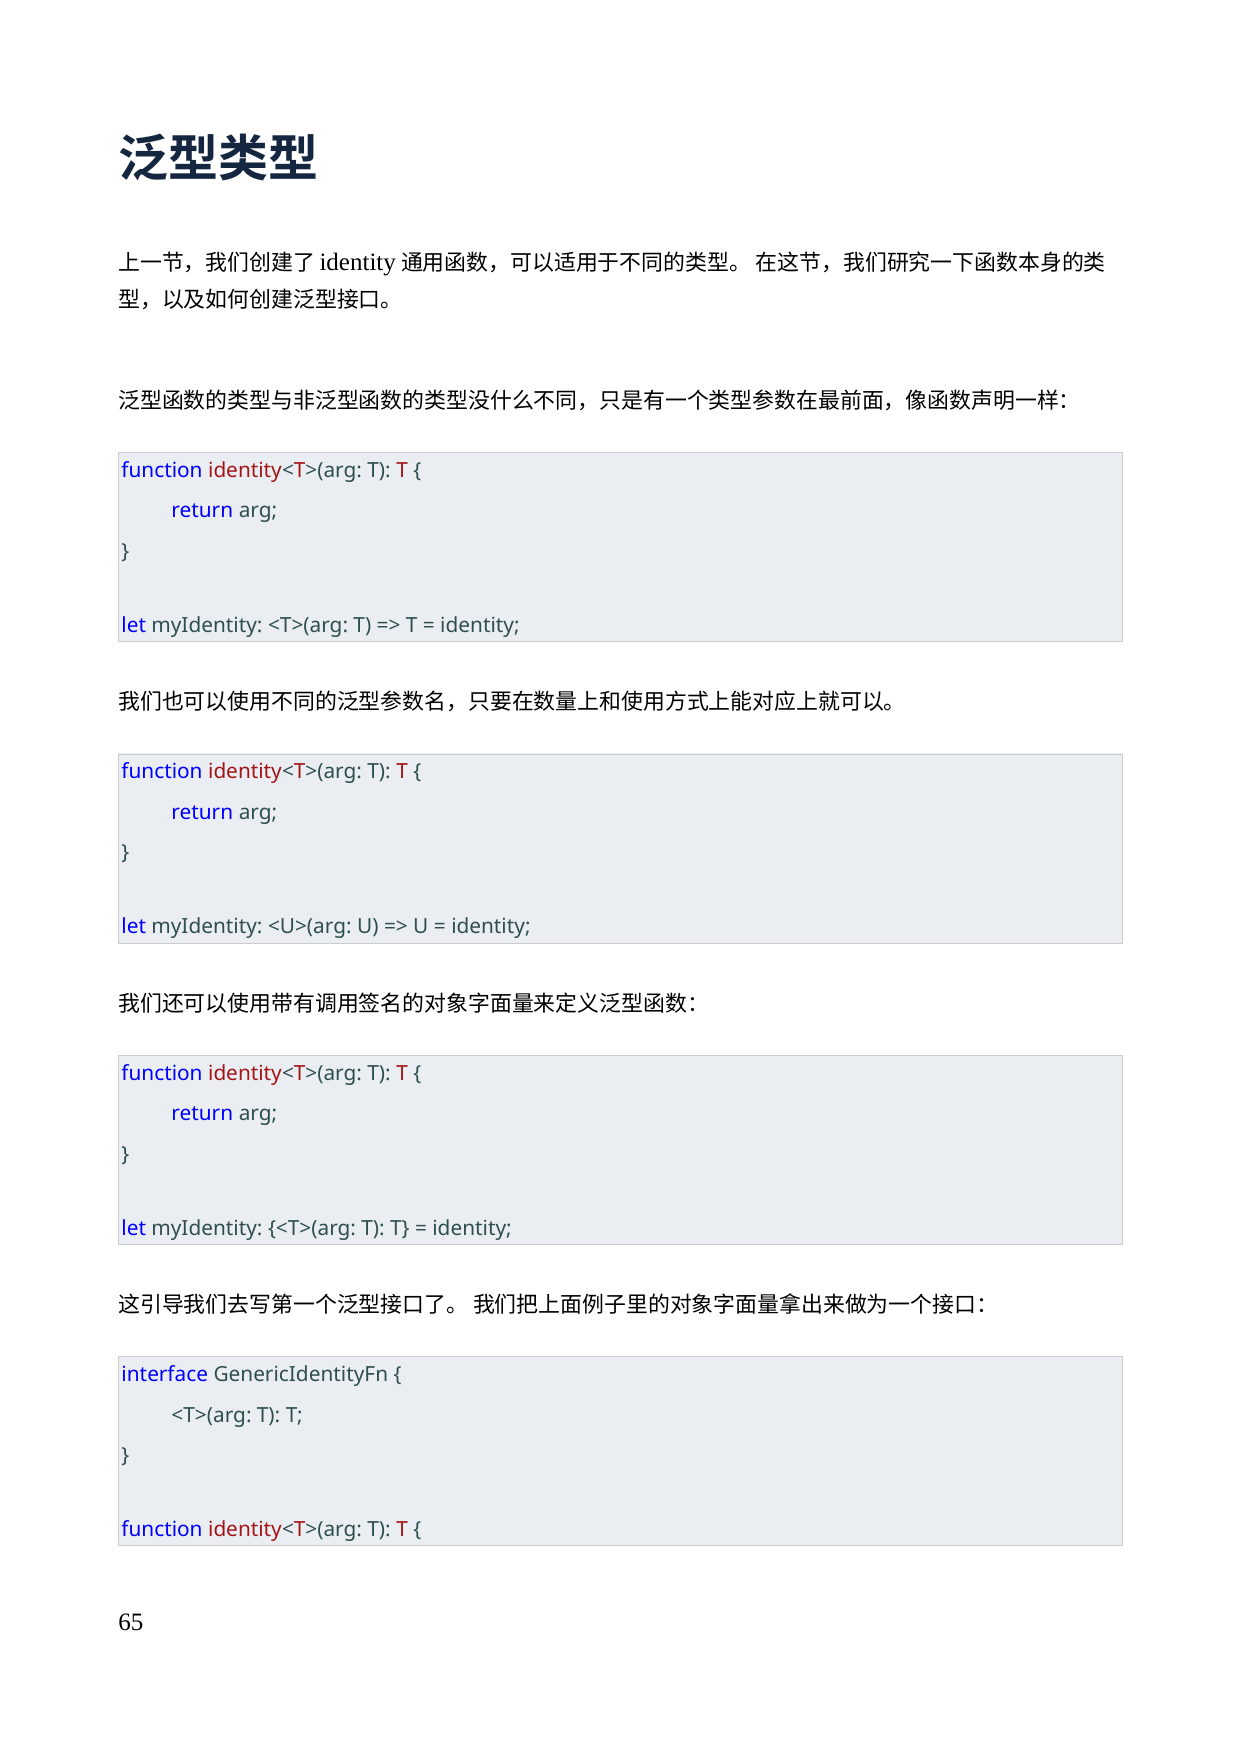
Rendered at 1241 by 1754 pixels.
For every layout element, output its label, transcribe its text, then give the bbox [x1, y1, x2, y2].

text 我们还可以使用带有调用签名的对象字面量来定义泛型函数： [118, 986, 1122, 1017]
text <T>(arg: T): T; [119, 1397, 1122, 1428]
text 泛型函数的类型与非泛型函数的类型没什么不同，只是有一个类型参数在最前面，像函数声明一样： [118, 383, 1122, 414]
text interface GenericIdentityFn { [119, 1357, 1122, 1388]
text 我们也可以使用不同的泛型参数名，只要在数量上和使用方式上能对应上就可以。 [118, 684, 1122, 716]
text let myIdentity: <U>(arg: U) => U = identity; [119, 908, 1122, 943]
text return arg; [119, 492, 1122, 524]
text } [119, 834, 1122, 866]
text 这引导我们去写第一个泛型接口了。 我们把上面例子里的对象字面量拿出来做为一个接口： [118, 1287, 1122, 1319]
text function identity<T>(arg: T): T { [119, 1056, 1122, 1086]
text function identity<T>(arg: T): T { [119, 755, 1122, 785]
text return arg; [119, 1095, 1122, 1127]
subtitle 泛型类型 [118, 118, 1122, 191]
text let myIdentity: {<T>(arg: T): T} = identity; [119, 1210, 1122, 1244]
text 上一节，我们创建了identity通用函数，可以适用于不同的类型。 在这节，我们研究一下函数本身的类型，以及如何创建泛型接口。 [118, 244, 1122, 314]
text } [119, 1437, 1122, 1469]
text } [119, 533, 1122, 564]
text let myIdentity: <T>(arg: T) => T = identity; [119, 607, 1122, 641]
text function identity<T>(arg: T): T { [119, 453, 1122, 483]
text return arg; [119, 794, 1122, 825]
text function identity<T>(arg: T): T { [119, 1511, 1122, 1545]
text } [119, 1136, 1122, 1167]
